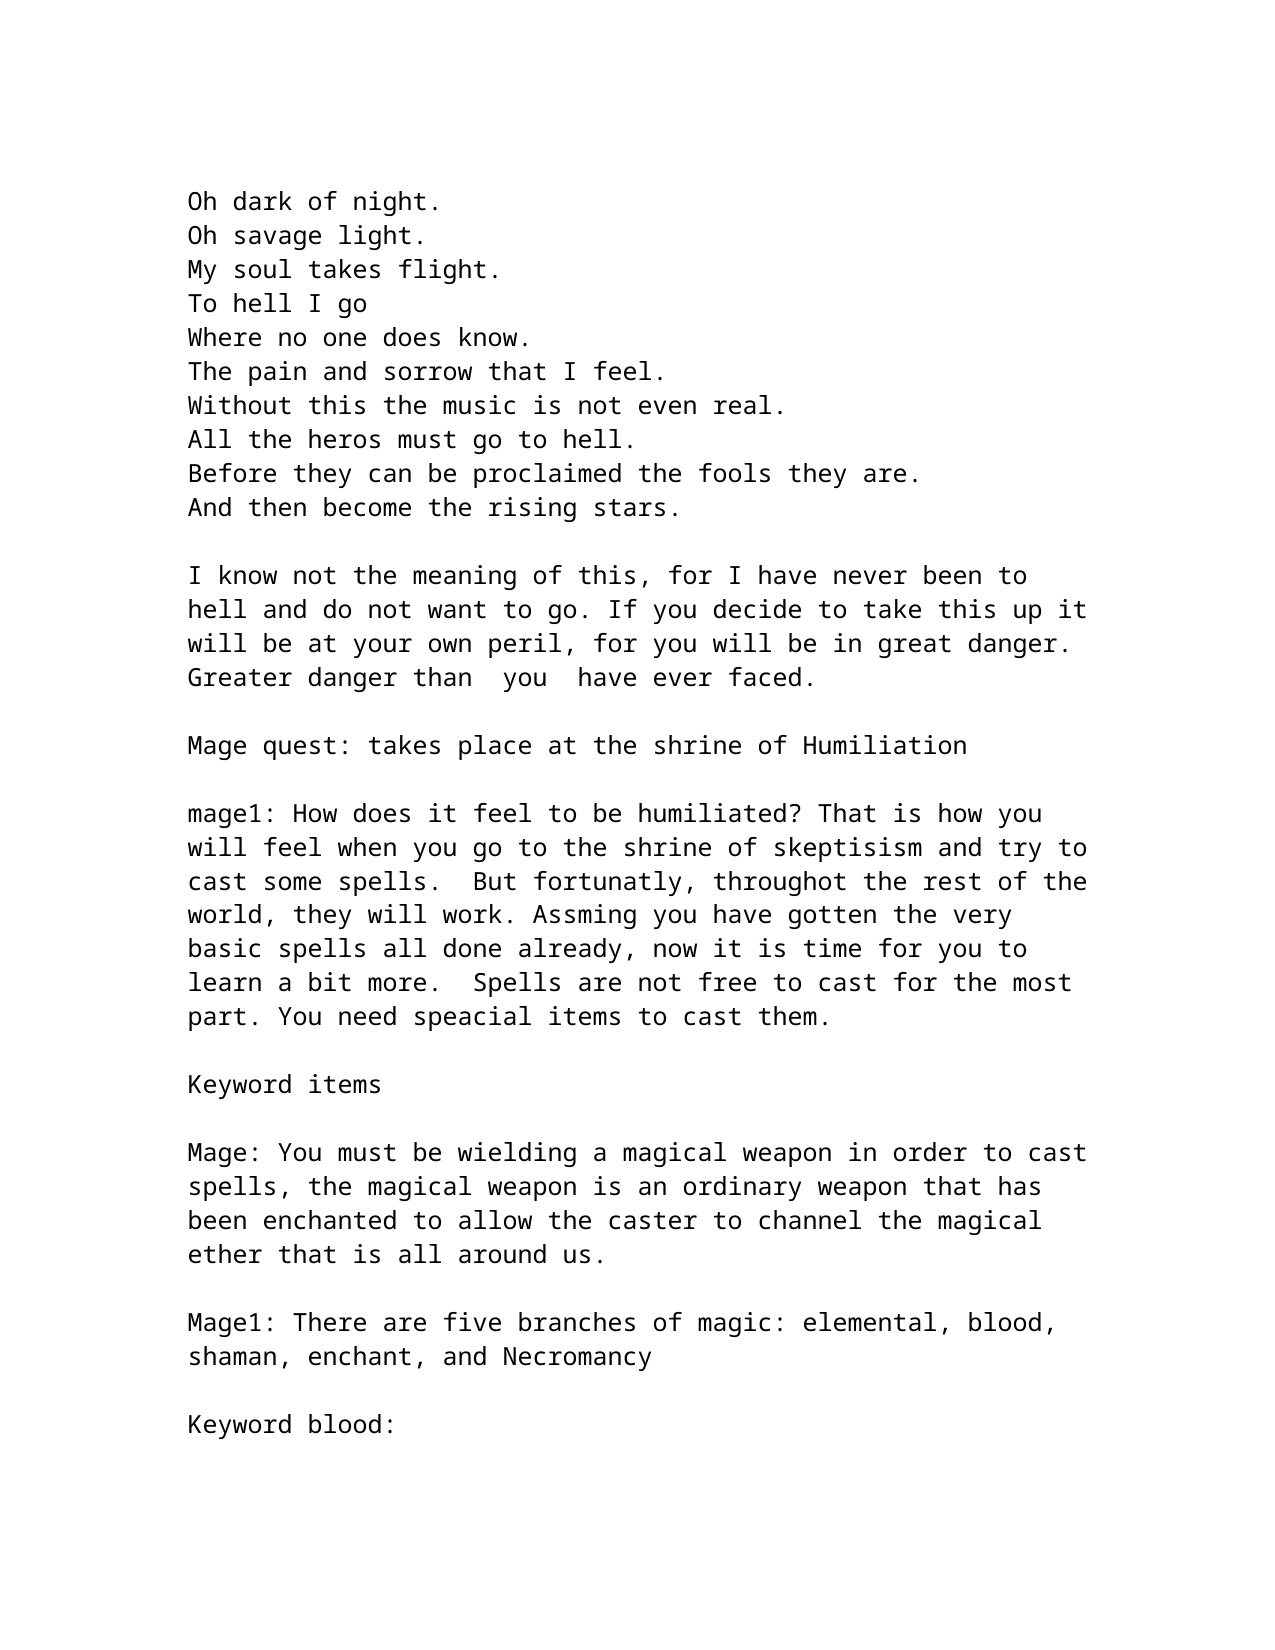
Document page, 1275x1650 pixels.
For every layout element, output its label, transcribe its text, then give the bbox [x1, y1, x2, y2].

text I know not the meaning of this, for I have never been to hell and do not want to go. If you decide to take this up it will be at your own peril, for you will be in great danger. Greater danger than you have ever faced. [187, 557, 1087, 693]
text Oh dark of night. [187, 184, 1087, 218]
text To hell I go [187, 286, 1087, 320]
text Mage1: There are five branches of magic: elemental, blood, shaman, enchant, and Necromancy [187, 1304, 1087, 1372]
text All the heros must go to hell. [187, 422, 1087, 456]
text Keyword items [187, 1067, 1087, 1101]
text Where no one does know. [187, 320, 1087, 354]
text Mage: You must be wielding a magical weapon in order to cast spells, the magical weapon is an ordinary weapon that has been enchanted to allow the caster to channel the magical ether that is all around us. [187, 1135, 1087, 1271]
text Mage quest: takes place at the shrine of Humiliation [187, 727, 1087, 761]
text The pain and sorrow that I feel. [187, 354, 1087, 388]
text Without this the music is not even real. [187, 388, 1087, 422]
text mage1: How does it feel to be humiliated? That is how you will feel when you go to the shrine of skeptisism and try to cast some spells. But fortunatly, throughot the rest of the world, they will work. Assming you have gotten the very basic spells all done already, now it is time for you to learn a bit more. Spells are not free to cast for the most part. You need speacial items to cast them. [187, 795, 1087, 1033]
text Before they can be proclaimed the fools they are. [187, 456, 1087, 489]
text Keyword blood: [187, 1406, 1087, 1440]
text My soul takes flight. [187, 252, 1087, 286]
text Oh savage light. [187, 218, 1087, 252]
text And then become the rising stars. [187, 489, 1087, 523]
